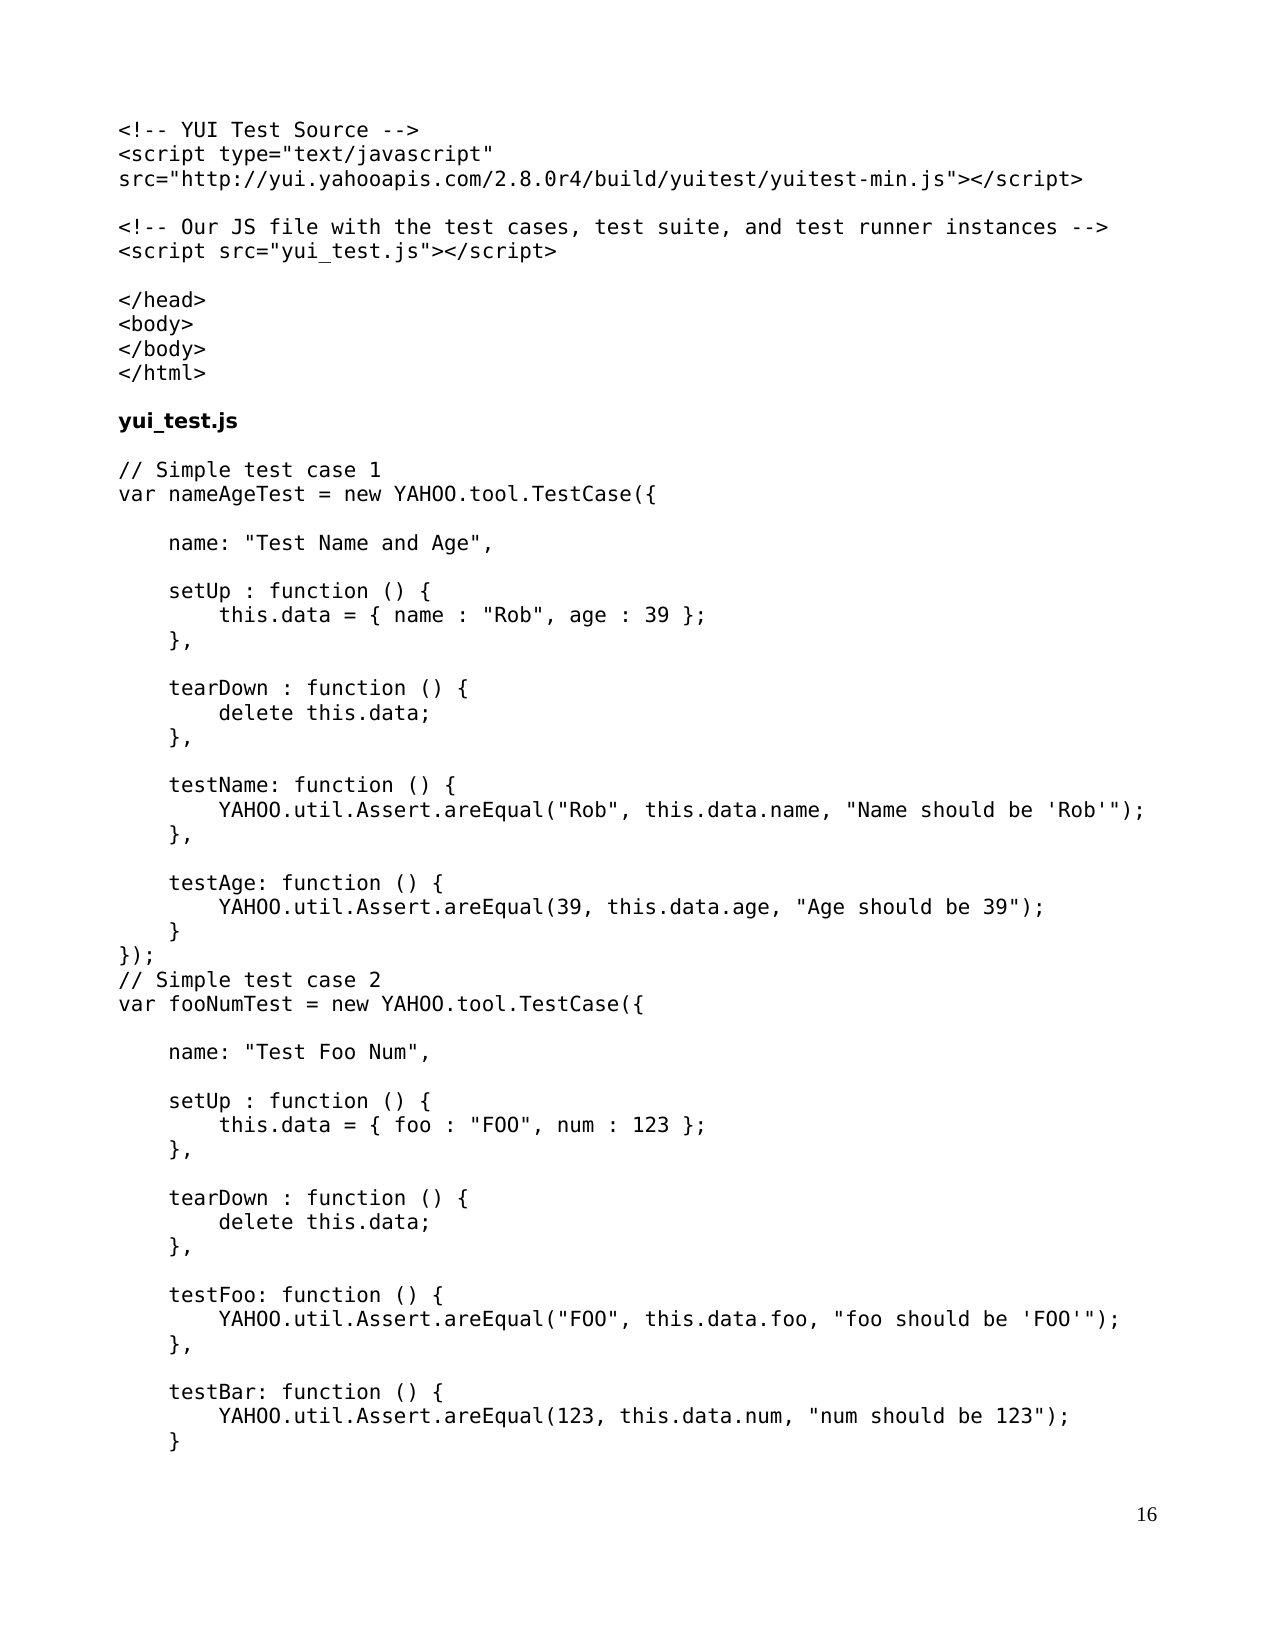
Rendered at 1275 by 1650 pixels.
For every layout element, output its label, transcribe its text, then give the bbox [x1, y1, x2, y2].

text YAHOO.util.Assert.areEqual("Rob", this.data.name, "Name should be 'Rob'"); [118, 798, 1157, 822]
text testFoo: function () { [118, 1283, 1157, 1307]
text this.data = { name : "Rob", age : 39 }; [118, 603, 1157, 628]
text delete this.data; [118, 701, 1157, 725]
text delete this.data; [118, 1210, 1157, 1234]
text } [118, 919, 1157, 943]
text <script type="text/javascript" src="http://yui.yahooapis.com/2.8.0r4/build/yuitest/yuitest-min.js"></script> [118, 142, 1157, 191]
text </html> [118, 361, 1157, 385]
text <script src="yui_test.js"></script> [118, 239, 1157, 264]
text // Simple test case 1 [118, 458, 1157, 482]
text }, [118, 628, 1157, 652]
text name: "Test Foo Num", [118, 1040, 1157, 1065]
text YAHOO.util.Assert.areEqual("FOO", this.data.foo, "foo should be 'FOO'"); [118, 1307, 1157, 1332]
text YAHOO.util.Assert.areEqual(123, this.data.num, "num should be 123"); [118, 1404, 1157, 1429]
text </body> [118, 337, 1157, 361]
text <!-- YUI Test Source --> [118, 118, 1157, 142]
text }); [118, 943, 1157, 968]
text var nameAgeTest = new YAHOO.tool.TestCase({ [118, 482, 1157, 506]
text }, [118, 1332, 1157, 1356]
text // Simple test case 2 [118, 968, 1157, 992]
text tearDown : function () { [118, 1186, 1157, 1210]
text <!-- Our JS file with the test cases, test suite, and test runner instances --> [118, 215, 1157, 239]
text setUp : function () { [118, 1089, 1157, 1113]
text name: "Test Name and Age", [118, 531, 1157, 555]
text setUp : function () { [118, 579, 1157, 603]
text } [118, 1429, 1157, 1453]
text testAge: function () { [118, 871, 1157, 895]
text yui_test.js [118, 409, 1157, 434]
text this.data = { foo : "FOO", num : 123 }; [118, 1113, 1157, 1137]
text }, [118, 725, 1157, 749]
text </head> [118, 288, 1157, 312]
text testBar: function () { [118, 1380, 1157, 1404]
text <body> [118, 312, 1157, 337]
text }, [118, 822, 1157, 846]
text tearDown : function () { [118, 676, 1157, 701]
text }, [118, 1137, 1157, 1162]
text YAHOO.util.Assert.areEqual(39, this.data.age, "Age should be 39"); [118, 895, 1157, 919]
text var fooNumTest = new YAHOO.tool.TestCase({ [118, 992, 1157, 1016]
text }, [118, 1234, 1157, 1259]
text testName: function () { [118, 773, 1157, 798]
